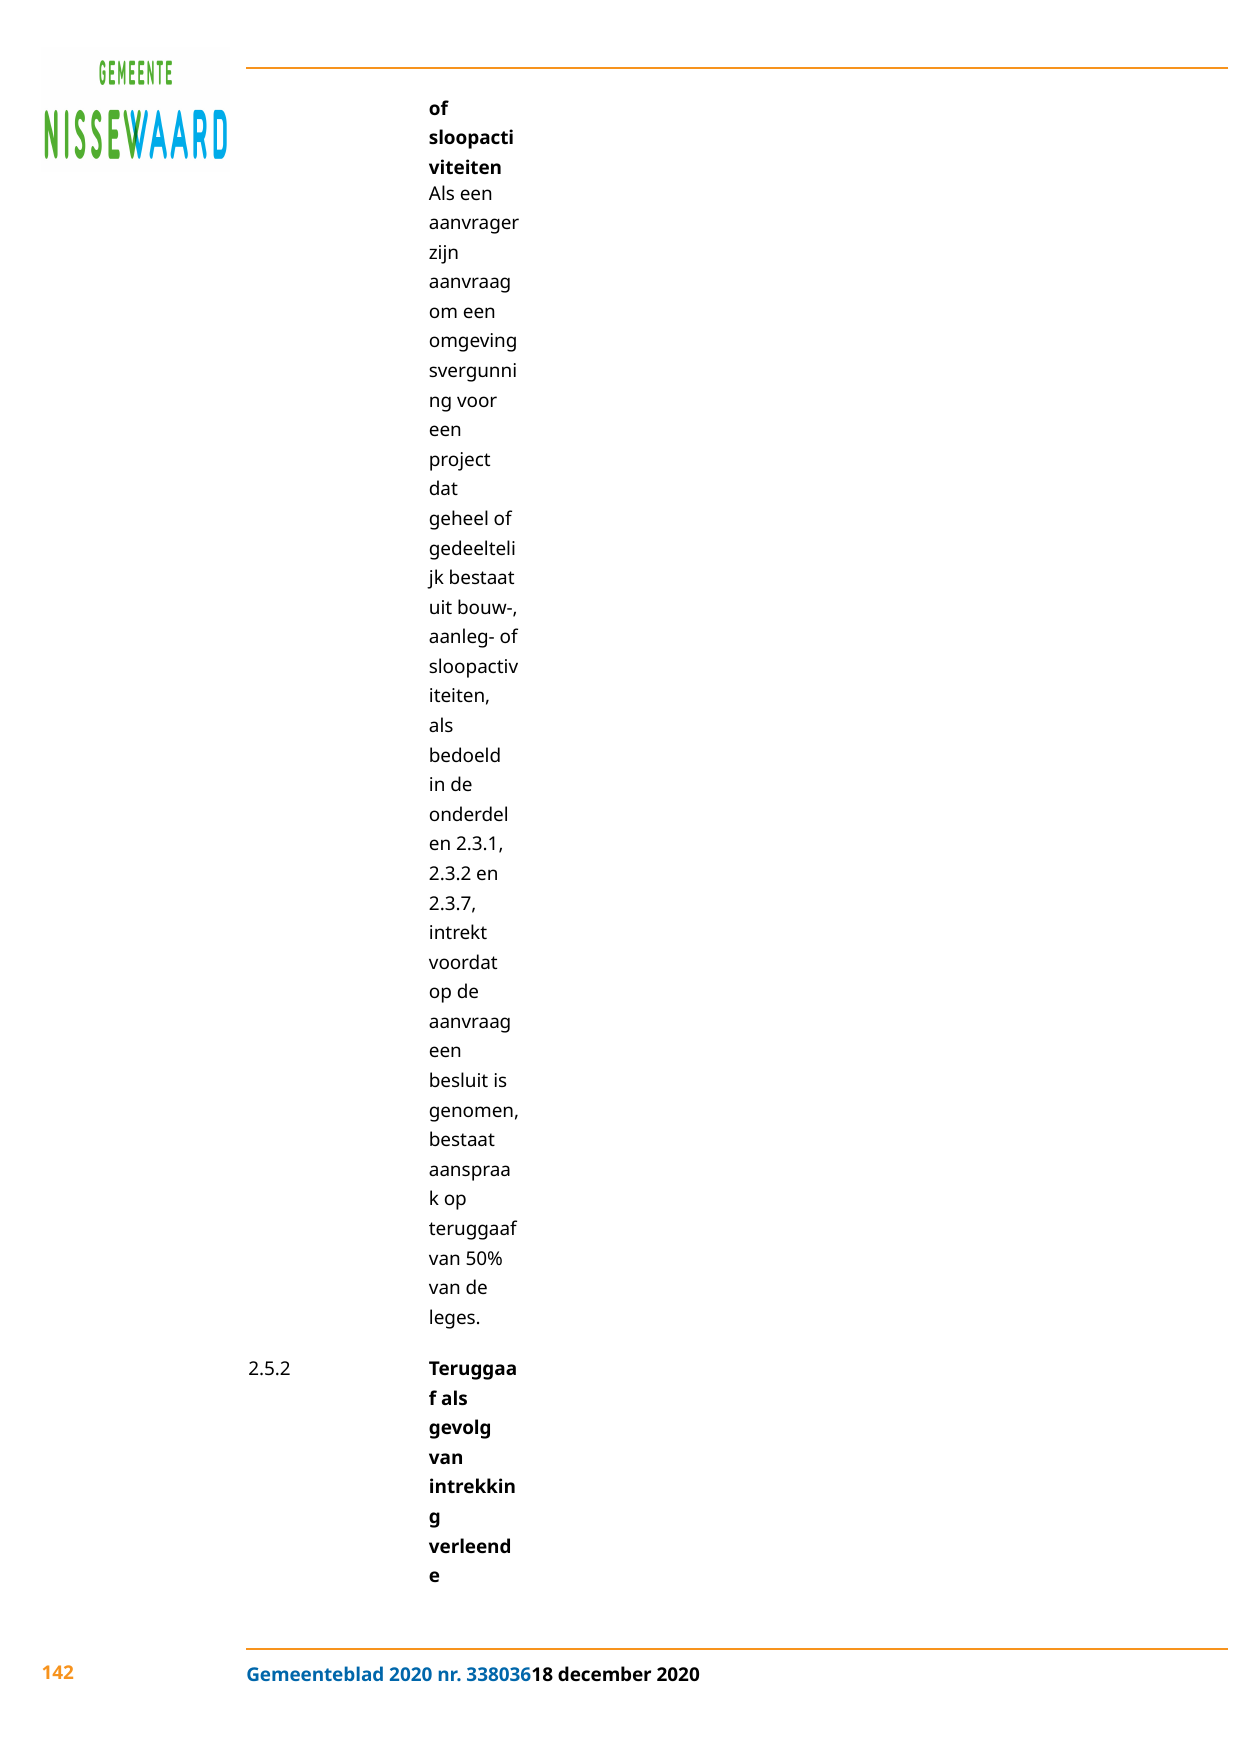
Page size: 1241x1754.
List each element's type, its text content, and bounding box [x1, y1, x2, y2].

table_cell [519, 95, 609, 180]
table_cell [519, 180, 609, 1329]
table_cell [248, 180, 338, 1329]
table_cell [248, 1330, 338, 1355]
table_cell [338, 1355, 429, 1588]
table_cell [338, 1330, 429, 1355]
table_cell [248, 95, 338, 180]
table_cell [519, 1355, 609, 1588]
table_cell Als een aanvrager zijn aanvraag om een omgevingsvergunning voor een project dat geheel of gedeeltelijk bestaat uit bouw-, aanleg- of sloopactiviteiten, als bedoeld in de onderdelen 2.3.1, 2.3.2 en 2.3.7, intrekt voordat op de aanvraag een besluit is genomen, bestaat aanspraak op teruggaaf van 50% van de leges. [429, 180, 519, 1329]
picture [41, 47, 231, 172]
table_cell [429, 1330, 519, 1355]
table_cell [338, 95, 429, 180]
table_cell Teruggaaf als gevolg van intrekking verleende [429, 1355, 519, 1588]
table_cell 2.5.2 [248, 1355, 338, 1588]
table_cell [519, 1330, 609, 1355]
table_cell of sloopactiviteiten [429, 95, 519, 180]
table_cell [338, 180, 429, 1329]
